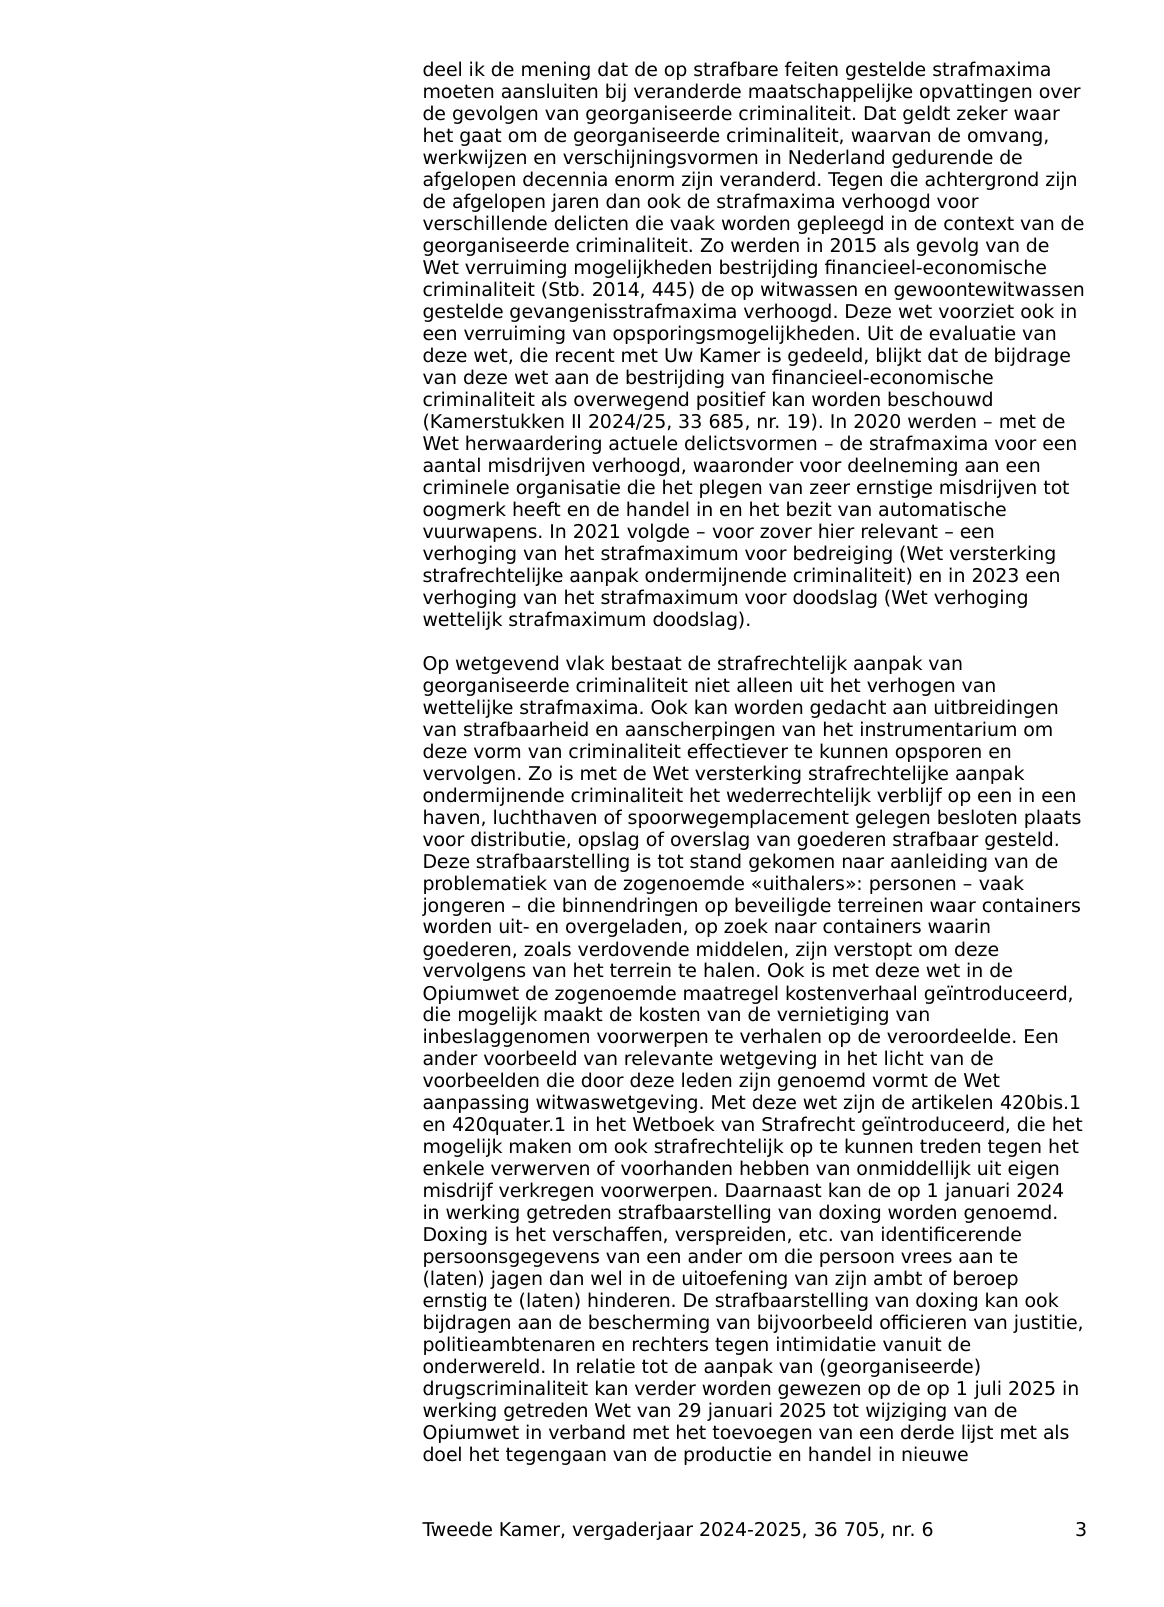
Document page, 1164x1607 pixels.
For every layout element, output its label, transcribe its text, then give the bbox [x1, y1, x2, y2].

text deel ik de mening dat de op strafbare feiten gestelde strafmaxima moeten aansluiten bij veranderde maatschappelijke opvattingen over de gevolgen van georganiseerde criminaliteit. Dat geldt zeker waar het gaat om de georganiseerde criminaliteit, waarvan de omvang, werkwijzen en verschijningsvormen in Nederland gedurende de afgelopen decennia enorm zijn veranderd. Tegen die achtergrond zijn de afgelopen jaren dan ook de strafmaxima verhoogd voor verschillende delicten die vaak worden gepleegd in de context van de georganiseerde criminaliteit. Zo werden in 2015 als gevolg van de Wet verruiming mogelijkheden bestrijding financieel-economische criminaliteit (Stb. 2014, 445) de op witwassen en gewoontewitwassen gestelde gevangenisstrafmaxima verhoogd. Deze wet voorziet ook in een verruiming van opsporingsmogelijkheden. Uit de evaluatie van deze wet, die recent met Uw Kamer is gedeeld, blijkt dat de bijdrage van deze wet aan de bestrijding van financieel-economische criminaliteit als overwegend positief kan worden beschouwd (Kamerstukken II 2024/25, 33 685, nr. 19). In 2020 werden – met de Wet herwaardering actuele delictsvormen – de strafmaxima voor een aantal misdrijven verhoogd, waaronder voor deelneming aan een criminele organisatie die het plegen van zeer ernstige misdrijven tot oogmerk heeft en de handel in en het bezit van automatische vuurwapens. In 2021 volgde – voor zover hier relevant – een verhoging van het strafmaximum voor bedreiging (Wet versterking strafrechtelijke aanpak ondermijnende criminaliteit) en in 2023 een verhoging van het strafmaximum voor doodslag (Wet verhoging wettelijk strafmaximum doodslag). [422, 59, 1087, 631]
text Op wetgevend vlak bestaat de strafrechtelijk aanpak van georganiseerde criminaliteit niet alleen uit het verhogen van wettelijke strafmaxima. Ook kan worden gedacht aan uitbreidingen van strafbaarheid en aanscherpingen van het instrumentarium om deze vorm van criminaliteit effectiever te kunnen opsporen en vervolgen. Zo is met de Wet versterking strafrechtelijke aanpak ondermijnende criminaliteit het wederrechtelijk verblijf op een in een haven, luchthaven of spoorwegemplacement gelegen besloten plaats voor distributie, opslag of overslag van goederen strafbaar gesteld. Deze strafbaarstelling is tot stand gekomen naar aanleiding van de problematiek van de zogenoemde «uithalers»: personen – vaak jongeren – die binnendringen op beveiligde terreinen waar containers worden uit- en overgeladen, op zoek naar containers waarin goederen, zoals verdovende middelen, zijn verstopt om deze vervolgens van het terrein te halen. Ook is met deze wet in de Opiumwet de zogenoemde maatregel kostenverhaal geïntroduceerd, die mogelijk maakt de kosten van de vernietiging van inbeslaggenomen voorwerpen te verhalen op de veroordeelde. Een ander voorbeeld van relevante wetgeving in het licht van de voorbeelden die door deze leden zijn genoemd vormt de Wet aanpassing witwaswetgeving. Met deze wet zijn de artikelen 420bis.1 en 420quater.1 in het Wetboek van Strafrecht geïntroduceerd, die het mogelijk maken om ook strafrechtelijk op te kunnen treden tegen het enkele verwerven of voorhanden hebben van onmiddellijk uit eigen misdrijf verkregen voorwerpen. Daarnaast kan de op 1 januari 2024 in werking getreden strafbaarstelling van doxing worden genoemd. Doxing is het verschaffen, verspreiden, etc. van identificerende persoonsgegevens van een ander om die persoon vrees aan te (laten) jagen dan wel in de uitoefening van zijn ambt of beroep ernstig te (laten) hinderen. De strafbaarstelling van doxing kan ook bijdragen aan de bescherming van bijvoorbeeld officieren van justitie, politieambtenaren en rechters tegen intimidatie vanuit de onderwereld. In relatie tot de aanpak van (georganiseerde) drugscriminaliteit kan verder worden gewezen op de op 1 juli 2025 in werking getreden Wet van 29 januari 2025 tot wijziging van de Opiumwet in verband met het toevoegen van een derde lijst met als doel het tegengaan van de productie en handel in nieuwe [422, 653, 1087, 1466]
